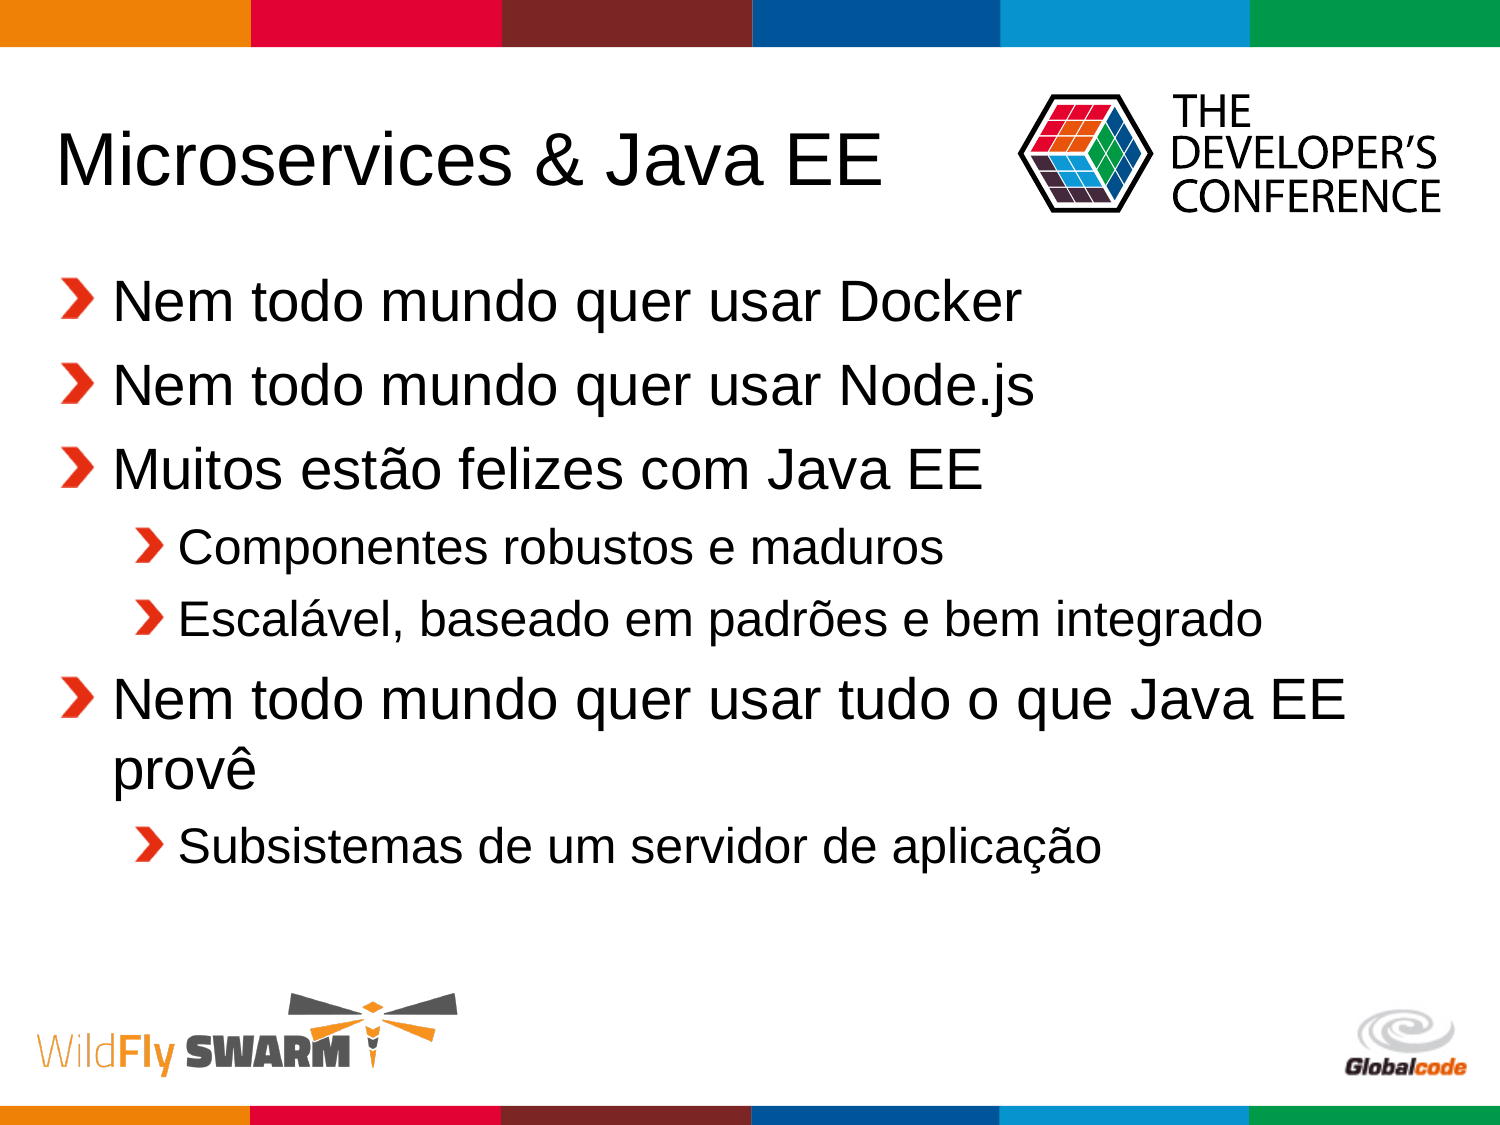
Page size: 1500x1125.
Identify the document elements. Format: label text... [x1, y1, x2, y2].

title Microservices & Java EE [41, 79, 975, 232]
picture [28, 974, 466, 1095]
list Nem todo mundo quer usar Docker Nem todo mundo quer usar Node.js Muitos estão felizes com Java EE Componentes robustos e maduros Escalável, baseado em padrões e bem integrado Nem todo mundo quer usar tudo o que Java EE provê Subsistemas de um servidor de aplicação [41, 255, 1459, 1000]
picture [1328, 964, 1486, 1105]
